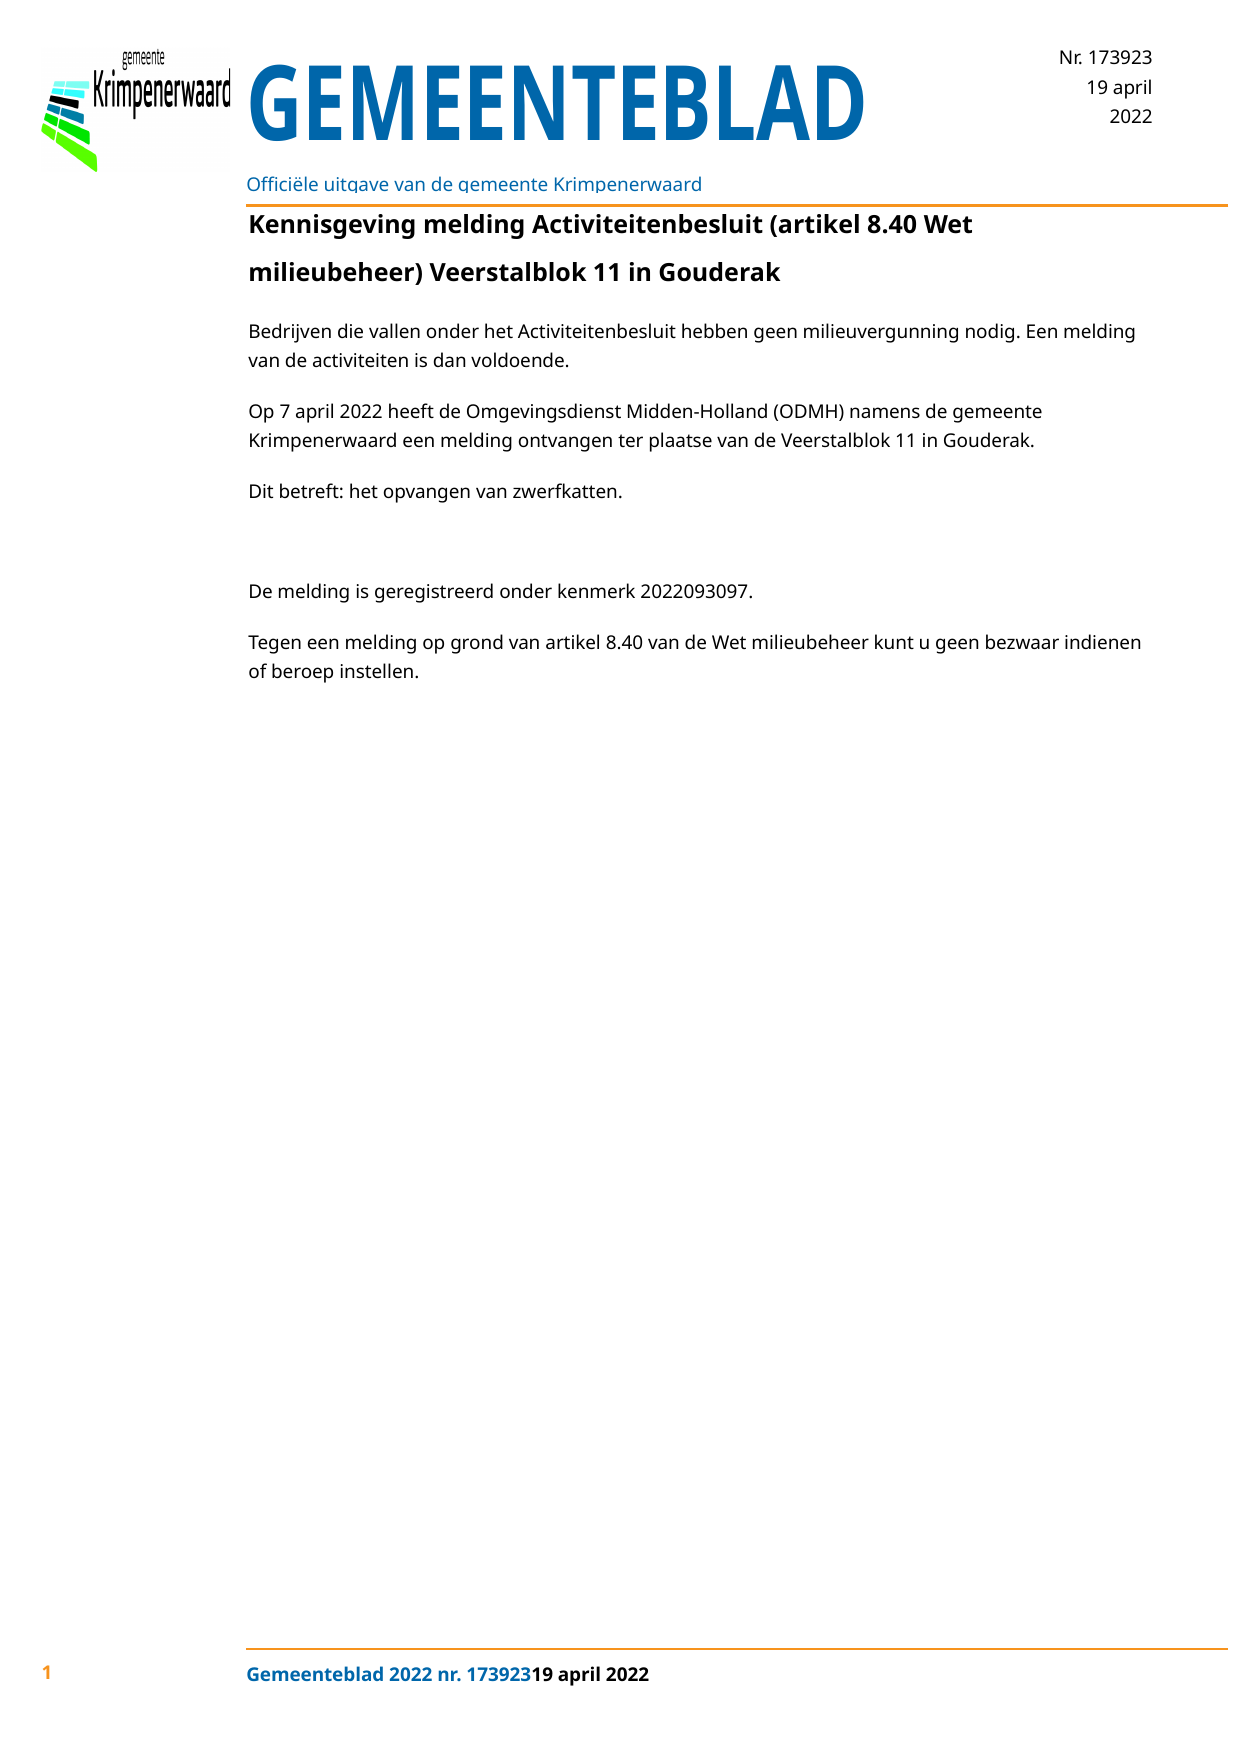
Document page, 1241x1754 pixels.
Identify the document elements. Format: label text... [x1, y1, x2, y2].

text Op 7 april 2022 heeft de Omgevingsdienst Midden-Holland (ODMH) namens de gemeente Krimpenerwaard een melding ontvangen ter plaatse van de Veerstalblok 11 in Gouderak. [248, 398, 1152, 453]
text Tegen een melding op grond van artikel 8.40 van de Wet milieubeheer kunt u geen bezwaar indienen of beroep instellen. [248, 629, 1152, 684]
text De melding is geregistreerd onder kenmerk 2022093097. [248, 579, 1152, 604]
text Kennisgeving melding Activiteitenbesluit (artikel 8.40 Wet milieubeheer) Veerstalblok 11 in Gouderak [248, 207, 1152, 288]
text Bedrijven die vallen onder het Activiteitenbesluit hebben geen milieuvergunning nodig. Een melding van de activiteiten is dan voldoende. [248, 318, 1152, 373]
picture [41, 47, 231, 172]
text Dit betreft: het opvangen van zwerfkatten. [248, 478, 1152, 504]
